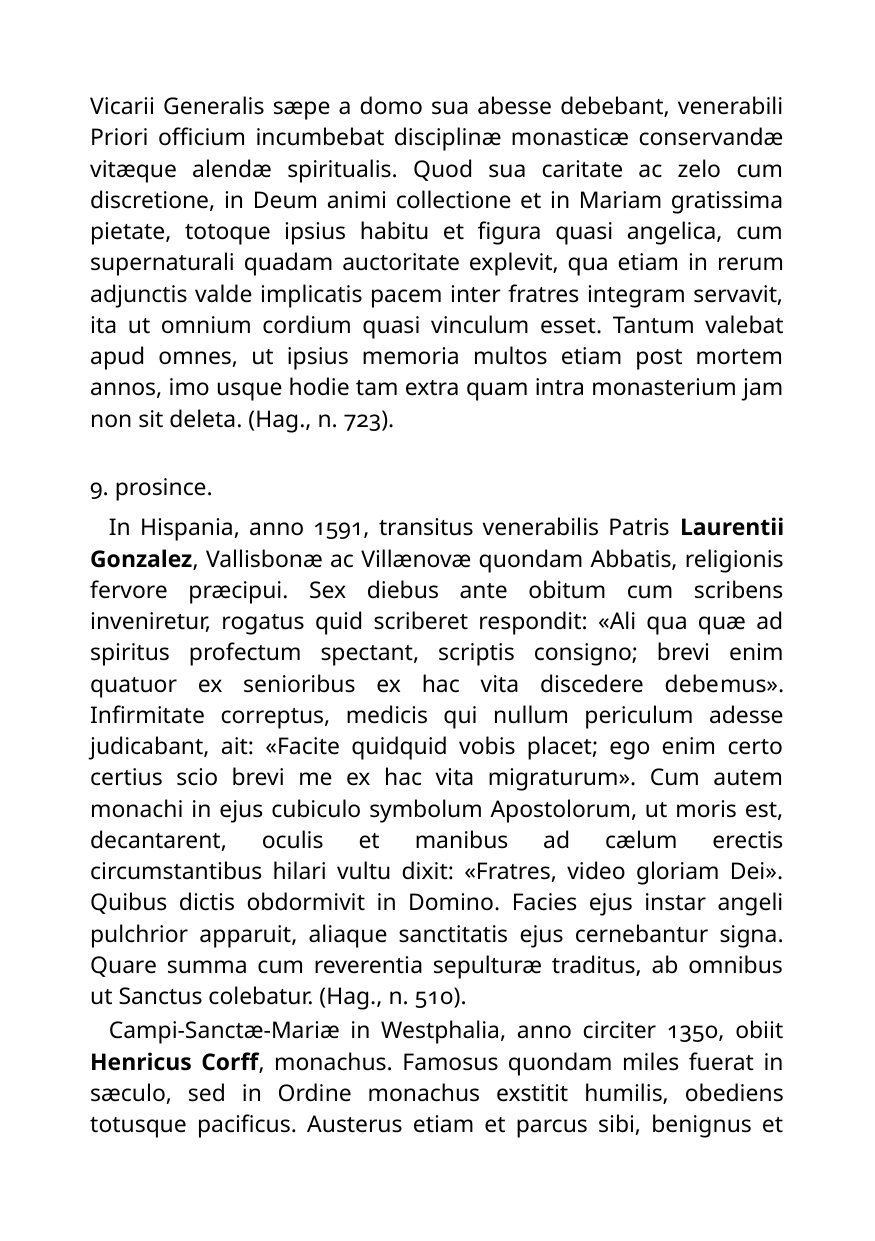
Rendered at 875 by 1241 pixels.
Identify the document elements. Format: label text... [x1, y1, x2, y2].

text Vicarii Generalis sæpe a domo sua abesse debebant, venerabili Priori officium incumbebat disciplinæ monasticæ conservandæ vitæque alendæ spiritualis. Quod sua caritate ac zelo cum discretione, in Deum animi collectione et in Mariam gratissima pietate, totoque ipsius habitu et figura quasi angelica, cum supernaturali quadam auctoritate exple­vit, qua etiam in rerum adjunctis valde implicatis pacem inter fratres integram servavit, ita ut omnium cordium quasi vinculum esset. Tantum valebat apud omnes, ut ipsius memoria multos etiam post mortem annos, imo usque hodie tam extra quam intra monasterium jam non sit deleta. (Hag., n. 723). [90, 90, 784, 434]
text 9. prosince. [90, 471, 784, 502]
text In Hispania, anno 1591, transitus venerabilis Patris Lau­rentii Gonzalez, Vallisbonæ ac Villænovæ quondam Abbatis, religionis fervore præcipui. Sex diebus ante obitum cum scribens inveniretur, rogatus quid scriberet respondit: «Ali qua quæ ad spiritus profectum spectant, scriptis consigno; brevi enim quatuor ex senioribus ex hac vita discedere debe­mus». Infirmitate correptus, medicis qui nullum periculum adesse judicabant, ait: «Facite quidquid vobis placet; ego enim certo certius scio brevi me ex hac vita migraturum». Cum autem monachi in ejus cubiculo symbolum Apostolorum, ut moris est, decantarent, oculis et manibus ad cælum erectis circumstantibus hilari vultu dixit: «Fratres, video gloriam Dei». Quibus dictis obdormivit in Domino. Facies ejus instar angeli pulchrior apparuit, aliaque sanctitatis ejus cernebantur signa. Quare summa cum reverentia sepulturæ traditus, ab omnibus ut Sanctus colebatur. (Hag., n. 51o). [90, 511, 784, 1011]
text Campi-Sanctæ-Mariæ in Westphalia, anno circiter 135o, obiit Henricus Corff, monachus. Famosus quondam miles fuerat in sæculo, sed in Ordine monachus exstitit humilis, obediens totusque pacificus. Austerus etiam et parcus sibi, benignus et [90, 1014, 784, 1139]
